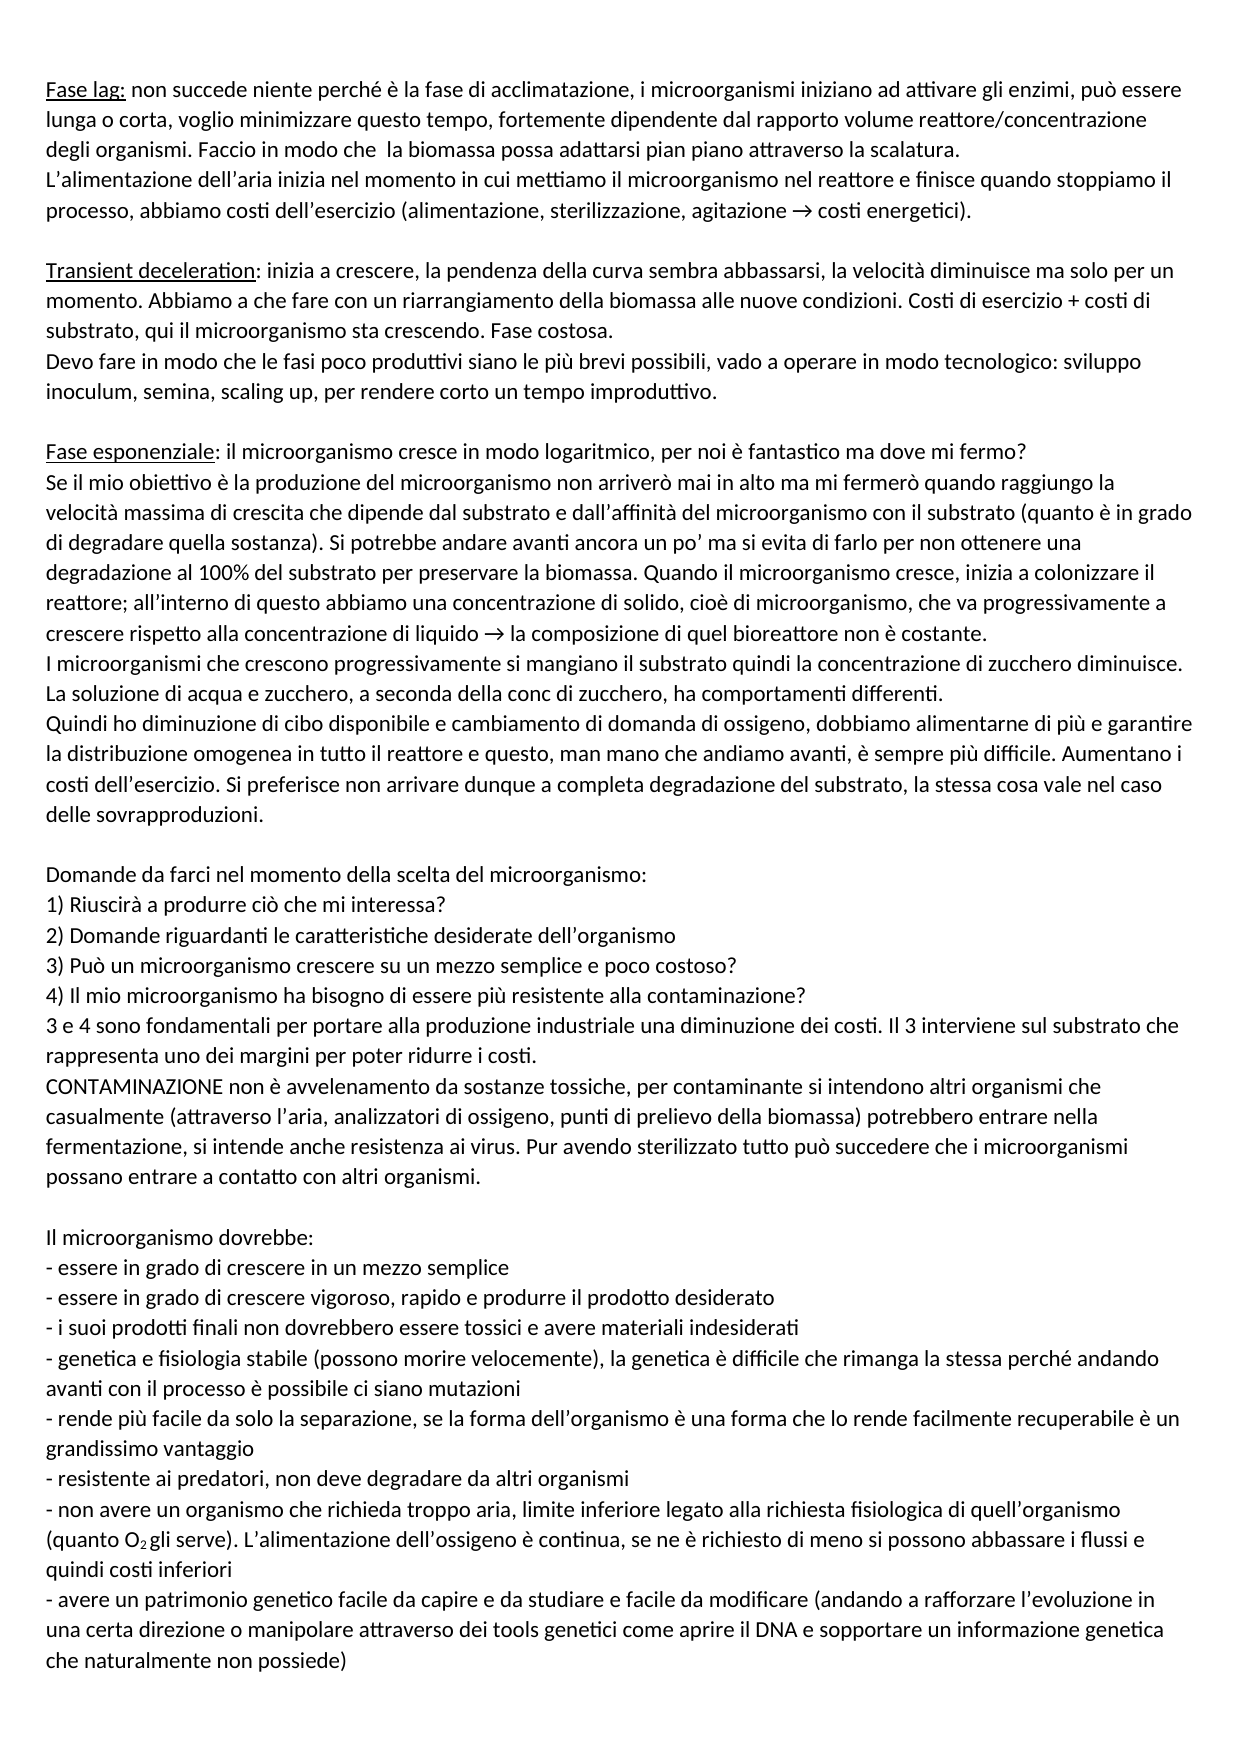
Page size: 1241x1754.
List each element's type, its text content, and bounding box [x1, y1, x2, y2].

text Fase lag: non succede niente perché è la fase di acclimatazione, i microorganismi iniziano ad attivare gli enzimi, può essere lunga o corta, voglio minimizzare questo tempo, fortemente dipendente dal rapporto volume reattore/concentrazione degli organismi. Faccio in modo che la biomassa possa adattarsi pian piano attraverso la scalatura. L’alimentazione dell’aria inizia nel momento in cui mettiamo il microorganismo nel reattore e finisce quando stoppiamo il processo, abbiamo costi dell’esercizio (alimentazione, sterilizzazione, agitazione → costi energetici). Transient deceleration: inizia a crescere, la pendenza della curva sembra abbassarsi, la velocità diminuisce ma solo per un momento. Abbiamo a che fare con un riarrangiamento della biomassa alle nuove condizioni. Costi di esercizio + costi di substrato, qui il microorganismo sta crescendo. Fase costosa. Devo fare in modo che le fasi poco produttivi siano le più brevi possibili, vado a operare in modo tecnologico: sviluppo inoculum, semina, scaling up, per rendere corto un tempo improduttivo. Fase esponenziale: il microorganismo cresce in modo logaritmico, per noi è fantastico ma dove mi fermo? Se il mio obiettivo è la produzione del microorganismo non arriverò mai in alto ma mi fermerò quando raggiungo la velocità massima di crescita che dipende dal substrato e dall’affinità del microorganismo con il substrato (quanto è in grado di degradare quella sostanza). Si potrebbe andare avanti ancora un po’ ma si evita di farlo per non ottenere una degradazione al 100% del substrato per preservare la biomassa. Quando il microorganismo cresce, inizia a colonizzare il reattore; all’interno di questo abbiamo una concentrazione di solido, cioè di microorganismo, che va progressivamente a crescere rispetto alla concentrazione di liquido → la composizione di quel bioreattore non è costante. I microorganismi che crescono progressivamente si mangiano il substrato quindi la concentrazione di zucchero diminuisce. La soluzione di acqua e zucchero, a seconda della conc di zucchero, ha comportamenti differenti. Quindi ho diminuzione di cibo disponibile e cambiamento di domanda di ossigeno, dobbiamo alimentarne di più e garantire la distribuzione omogenea in tutto il reattore e questo, man mano che andiamo avanti, è sempre più difficile. Aumentano i costi dell’esercizio. Si preferisce non arrivare dunque a completa degradazione del substrato, la stessa cosa vale nel caso delle sovrapproduzioni. Domande da farci nel momento della scelta del microorganismo: 1) Riuscirà a produrre ciò che mi interessa? 2) Domande riguardanti le caratteristiche desiderate dell’organismo 3) Può un microorganismo crescere su un mezzo semplice e poco costoso? 4) Il mio microorganismo ha bisogno di essere più resistente alla contaminazione? 3 e 4 sono fondamentali per portare alla produzione industriale una diminuzione dei costi. Il 3 interviene sul substrato che rappresenta uno dei margini per poter ridurre i costi. CONTAMINAZIONE non è avvelenamento da sostanze tossiche, per contaminante si intendono altri organismi che casualmente (attraverso l’aria, analizzatori di ossigeno, punti di prelievo della biomassa) potrebbero entrare nella fermentazione, si intende anche resistenza ai virus. Pur avendo sterilizzato tutto può succedere che i microorganismi possano entrare a contatto con altri organismi. Il microorganismo dovrebbe: - essere in grado di crescere in un mezzo semplice - essere in grado di crescere vigoroso, rapido e produrre il prodotto desiderato - i suoi prodotti finali non dovrebbero essere tossici e avere materiali indesiderati - genetica e fisiologia stabile (possono morire velocemente), la genetica è difficile che rimanga la stessa perché andando avanti con il processo è possibile ci siano mutazioni - rende più facile da solo la separazione, se la forma dell’organismo è una forma che lo rende facilmente recuperabile è un grandissimo vantaggio - resistente ai predatori, non deve degradare da altri organismi - non avere un organismo che richieda troppo aria, limite inferiore legato alla richiesta fisiologica di quell’organismo (quanto O2 gli serve). L’alimentazione dell’ossigeno è continua, se ne è richiesto di meno si possono abbassare i flussi e quindi costi inferiori - avere un patrimonio genetico facile da capire e da studiare e facile da modificare (andando a rafforzare l’evoluzione in una certa direzione o manipolare attraverso dei tools genetici come aprire il DNA e sopportare un informazione genetica che naturalmente non possiede) [46, 75, 1195, 1674]
